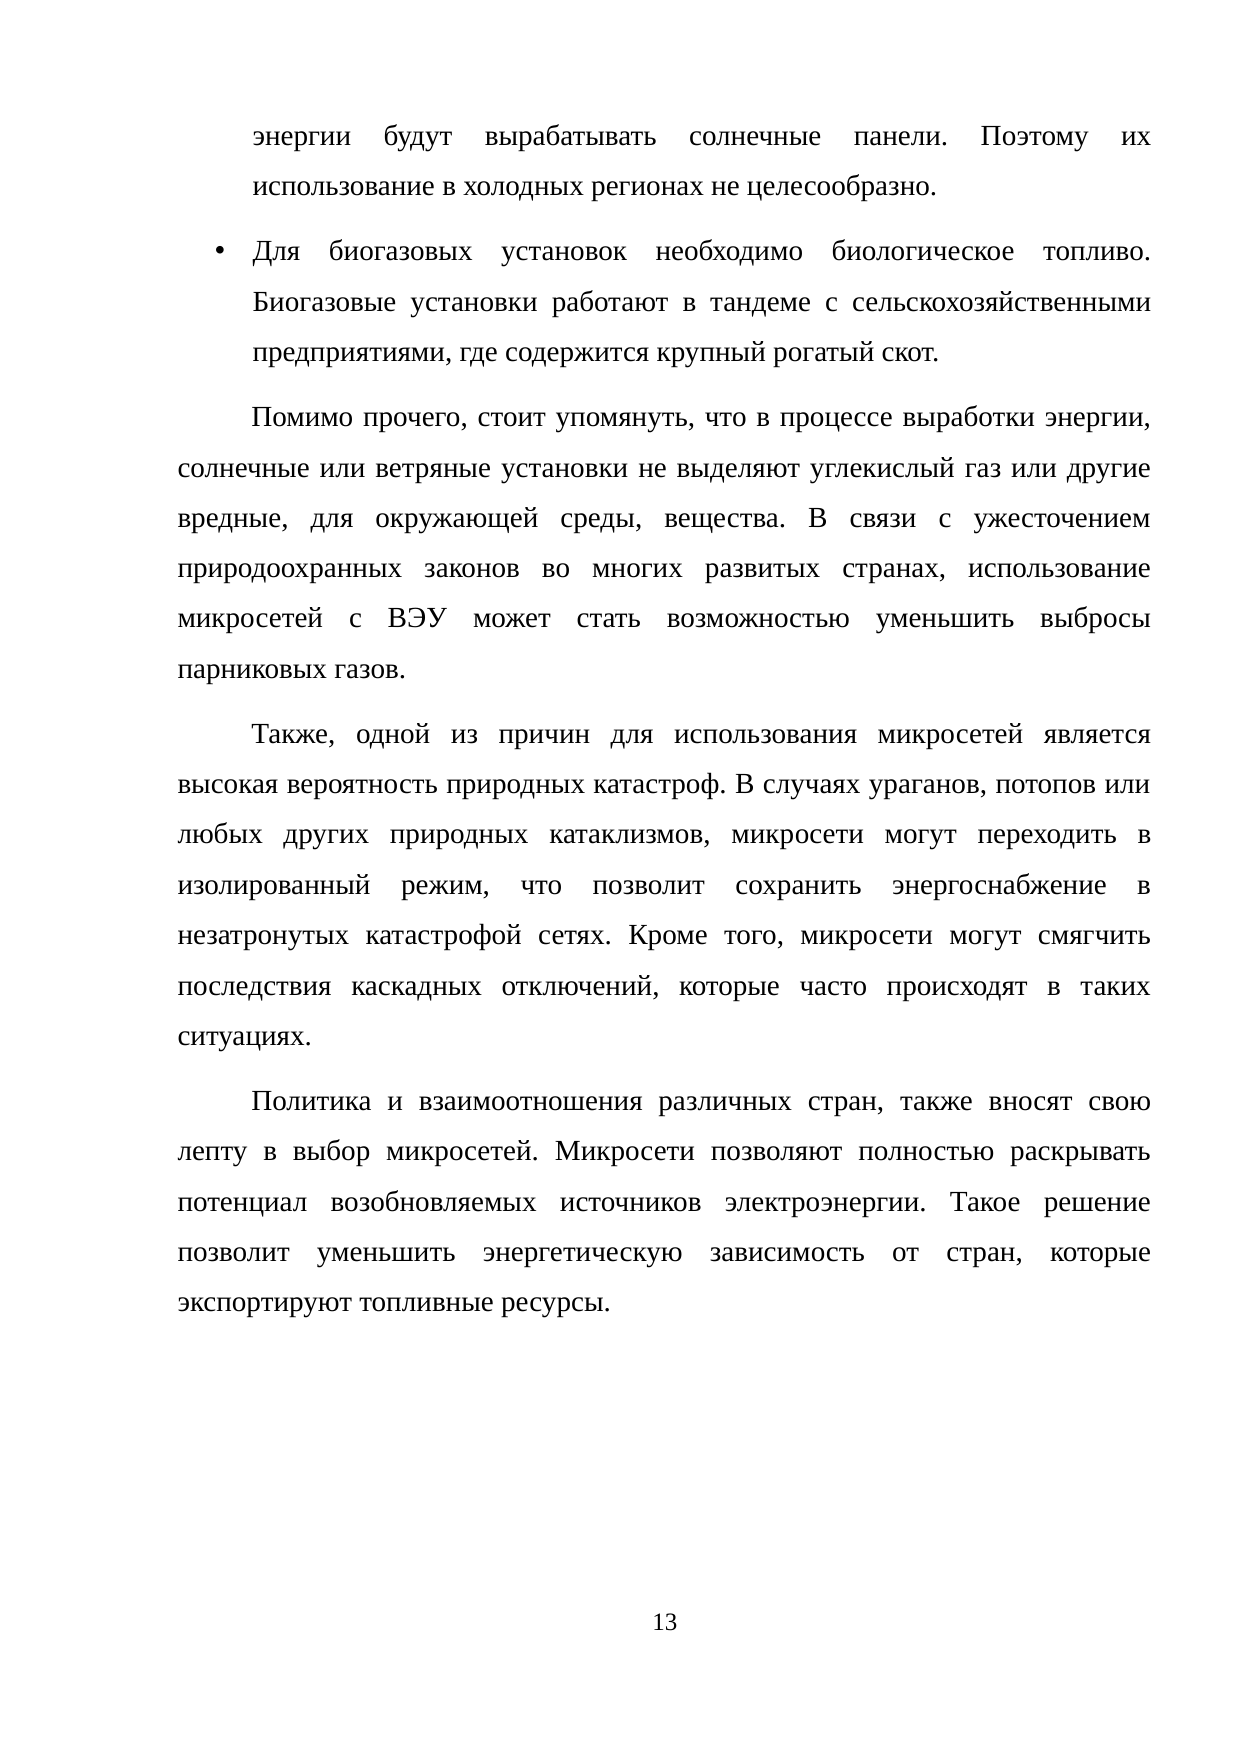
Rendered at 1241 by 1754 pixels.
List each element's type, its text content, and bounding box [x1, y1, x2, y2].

list Для биогазовых установок необходимо биологическое топливо. Биогазовые установки работают в тандеме с сельскохозяйственными предприятиями, где содержится крупный рогатый скот. [215, 233, 1152, 368]
list энергии будут вырабатывать солнечные панели. Поэтому их использование в холодных регионах не целесообразно. [215, 118, 1152, 202]
text Политика и взаимоотношения различных стран, также вносят свою лепту в выбор микросетей. Микросети позволяют полностью раскрывать потенциал возобновляемых источников электроэнергии. Такое решение позволит уменьшить энергетическую зависимость от стран, которые экспортируют топливные ресурсы. [177, 1083, 1152, 1318]
text Помимо прочего, стоит упомянуть, что в процессе выработки энергии, солнечные или ветряные установки не выделяют углекислый газ или другие вредные, для окружающей среды, вещества. В связи с ужесточением природоохранных законов во многих развитых странах, использование микросетей с ВЭУ может стать возможностью уменьшить выбросы парниковых газов. [177, 399, 1152, 684]
text Также, одной из причин для использования микросетей является высокая вероятность природных катастроф. В случаях ураганов, потопов или любых других природных катаклизмов, микросети могут переходить в изолированный режим, что позволит сохранить энергоснабжение в незатронутых катастрофой сетях. Кроме того, микросети могут смягчить последствия каскадных отключений, которые часто происходят в таких ситуациях. [177, 716, 1152, 1051]
